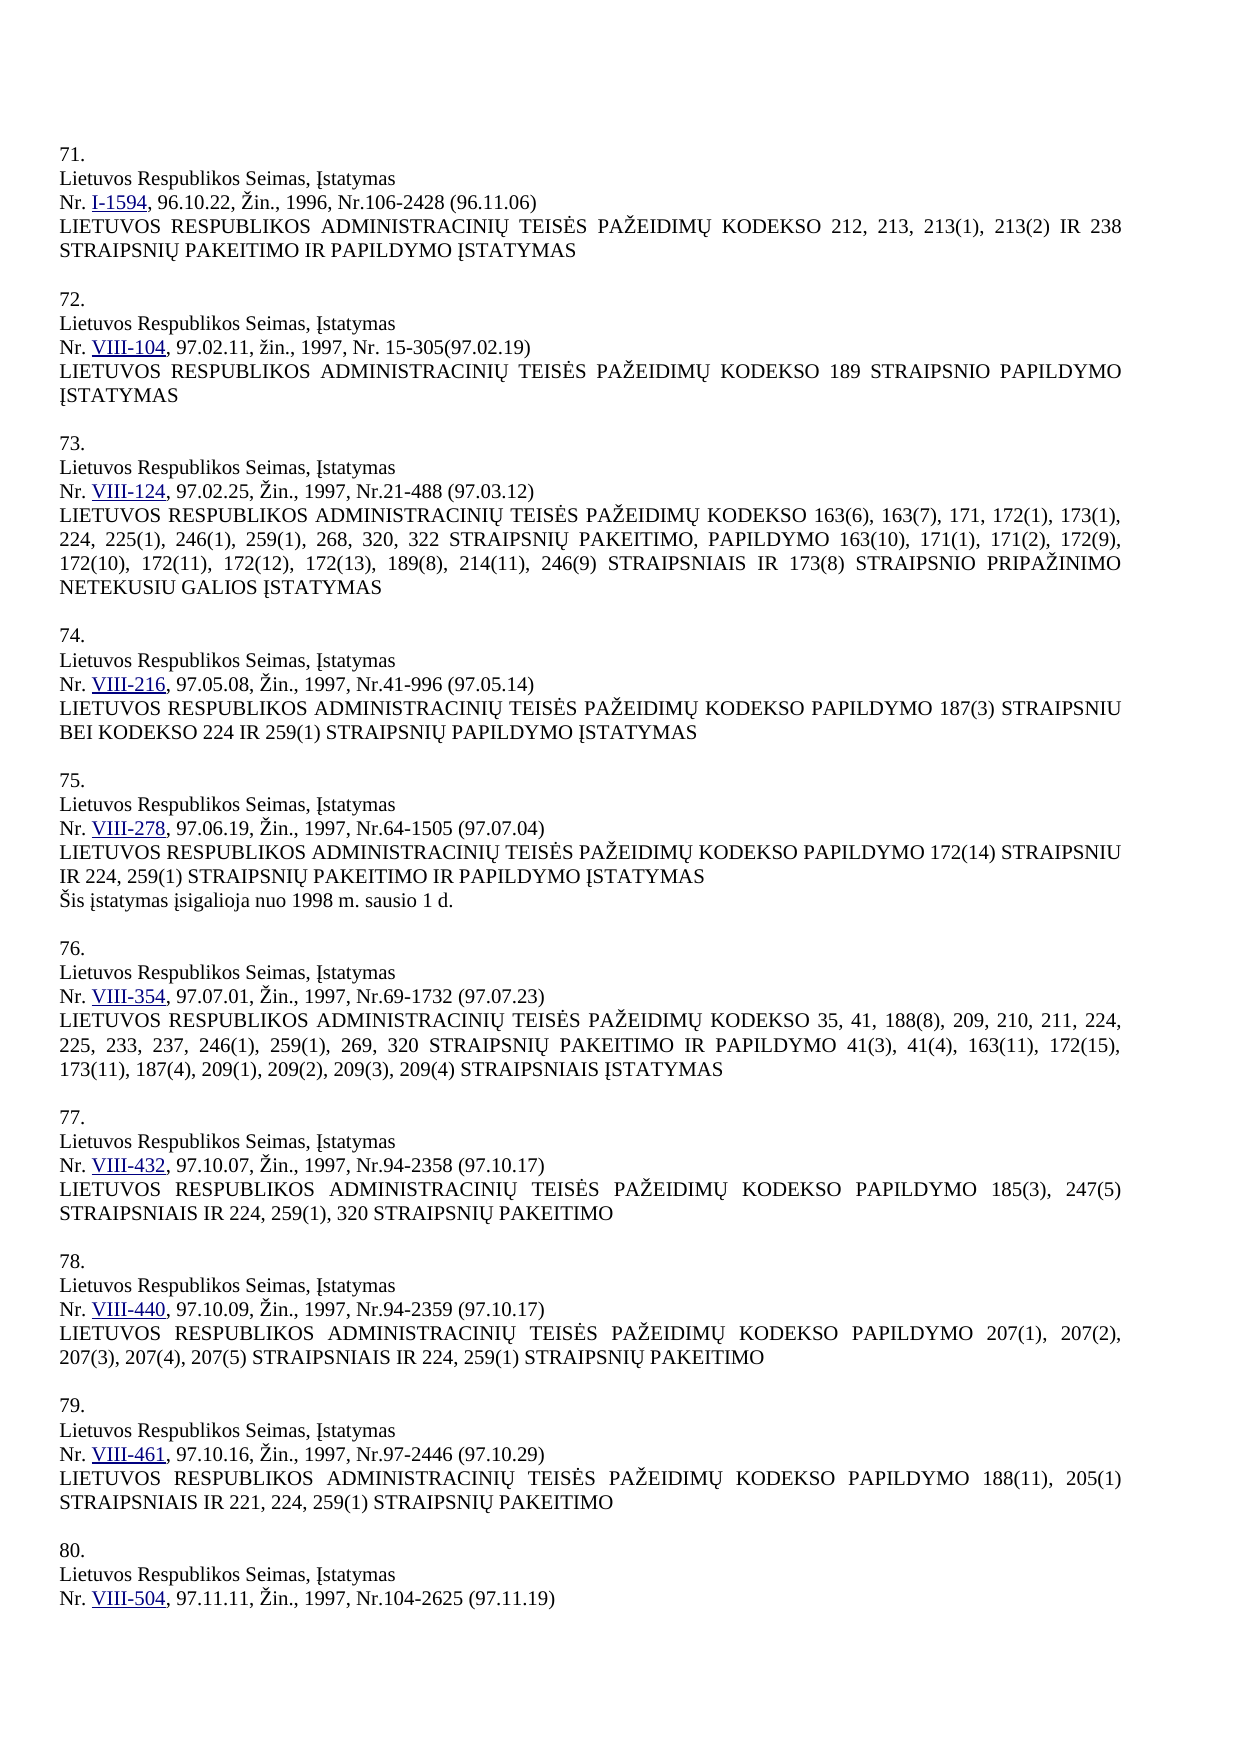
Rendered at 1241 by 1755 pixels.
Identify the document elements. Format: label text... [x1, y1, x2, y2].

text LIETUVOS RESPUBLIKOS ADMINISTRACINIŲ TEISĖS PAŽEIDIMŲ KODEKSO PAPILDYMO 188(11), 205(1) STRAIPSNIAIS IR 221, 224, 259(1) STRAIPSNIŲ PAKEITIMO [59, 1466, 1122, 1514]
text 71. [59, 142, 1122, 166]
text Nr. VIII-440, 97.10.09, Žin., 1997, Nr.94-2359 (97.10.17) [59, 1297, 1122, 1321]
text Nr. VIII-124, 97.02.25, Žin., 1997, Nr.21-488 (97.03.12) [59, 479, 1122, 503]
text 77. [59, 1105, 1122, 1129]
text Lietuvos Respublikos Seimas, Įstatymas [59, 311, 1122, 335]
text 79. [59, 1393, 1122, 1417]
text Nr. VIII-104, 97.02.11, žin., 1997, Nr. 15-305(97.02.19) [59, 335, 1122, 359]
text Nr. VIII-216, 97.05.08, Žin., 1997, Nr.41-996 (97.05.14) [59, 672, 1122, 696]
text 72. [59, 287, 1122, 311]
text Lietuvos Respublikos Seimas, Įstatymas [59, 1273, 1122, 1297]
text Nr. VIII-354, 97.07.01, Žin., 1997, Nr.69-1732 (97.07.23) [59, 984, 1122, 1008]
text Nr. VIII-278, 97.06.19, Žin., 1997, Nr.64-1505 (97.07.04) [59, 816, 1122, 840]
text Lietuvos Respublikos Seimas, Įstatymas [59, 1129, 1122, 1153]
text Šis įstatymas įsigalioja nuo 1998 m. sausio 1 d. [59, 888, 1122, 912]
text 78. [59, 1249, 1122, 1273]
text LIETUVOS RESPUBLIKOS ADMINISTRACINIŲ TEISĖS PAŽEIDIMŲ KODEKSO 212, 213, 213(1), 213(2) IR 238 STRAIPSNIŲ PAKEITIMO IR PAPILDYMO ĮSTATYMAS [59, 214, 1122, 262]
text Nr. VIII-432, 97.10.07, Žin., 1997, Nr.94-2358 (97.10.17) [59, 1153, 1122, 1177]
text LIETUVOS RESPUBLIKOS ADMINISTRACINIŲ TEISĖS PAŽEIDIMŲ KODEKSO PAPILDYMO 185(3), 247(5) STRAIPSNIAIS IR 224, 259(1), 320 STRAIPSNIŲ PAKEITIMO [59, 1177, 1122, 1225]
text Lietuvos Respublikos Seimas, Įstatymas [59, 960, 1122, 984]
text LIETUVOS RESPUBLIKOS ADMINISTRACINIŲ TEISĖS PAŽEIDIMŲ KODEKSO PAPILDYMO 207(1), 207(2), 207(3), 207(4), 207(5) STRAIPSNIAIS IR 224, 259(1) STRAIPSNIŲ PAKEITIMO [59, 1321, 1122, 1369]
text Nr. VIII-504, 97.11.11, Žin., 1997, Nr.104-2625 (97.11.19) [59, 1586, 1122, 1610]
text 75. [59, 768, 1122, 792]
text 76. [59, 936, 1122, 960]
text Lietuvos Respublikos Seimas, Įstatymas [59, 792, 1122, 816]
text Nr. I-1594, 96.10.22, Žin., 1996, Nr.106-2428 (96.11.06) [59, 190, 1122, 214]
text Lietuvos Respublikos Seimas, Įstatymas [59, 455, 1122, 479]
text LIETUVOS RESPUBLIKOS ADMINISTRACINIŲ TEISĖS PAŽEIDIMŲ KODEKSO PAPILDYMO 172(14) STRAIPSNIU IR 224, 259(1) STRAIPSNIŲ PAKEITIMO IR PAPILDYMO ĮSTATYMAS [59, 840, 1122, 888]
text LIETUVOS RESPUBLIKOS ADMINISTRACINIŲ TEISĖS PAŽEIDIMŲ KODEKSO 189 STRAIPSNIO PAPILDYMO ĮSTATYMAS [59, 359, 1122, 407]
text Lietuvos Respublikos Seimas, Įstatymas [59, 1562, 1122, 1586]
text 80. [59, 1538, 1122, 1562]
text Lietuvos Respublikos Seimas, Įstatymas [59, 166, 1122, 190]
text Nr. VIII-461, 97.10.16, Žin., 1997, Nr.97-2446 (97.10.29) [59, 1442, 1122, 1466]
text LIETUVOS RESPUBLIKOS ADMINISTRACINIŲ TEISĖS PAŽEIDIMŲ KODEKSO 35, 41, 188(8), 209, 210, 211, 224, 225, 233, 237, 246(1), 259(1), 269, 320 STRAIPSNIŲ PAKEITIMO IR PAPILDYMO 41(3), 41(4), 163(11), 172(15), 173(11), 187(4), 209(1), 209(2), 209(3), 209(4) STRAIPSNIAIS ĮSTATYMAS [59, 1008, 1122, 1081]
text LIETUVOS RESPUBLIKOS ADMINISTRACINIŲ TEISĖS PAŽEIDIMŲ KODEKSO PAPILDYMO 187(3) STRAIPSNIU BEI KODEKSO 224 IR 259(1) STRAIPSNIŲ PAPILDYMO ĮSTATYMAS [59, 696, 1122, 744]
text Lietuvos Respublikos Seimas, Įstatymas [59, 1417, 1122, 1442]
text 74. [59, 623, 1122, 647]
text 73. [59, 431, 1122, 455]
text Lietuvos Respublikos Seimas, Įstatymas [59, 647, 1122, 672]
text LIETUVOS RESPUBLIKOS ADMINISTRACINIŲ TEISĖS PAŽEIDIMŲ KODEKSO 163(6), 163(7), 171, 172(1), 173(1), 224, 225(1), 246(1), 259(1), 268, 320, 322 STRAIPSNIŲ PAKEITIMO, PAPILDYMO 163(10), 171(1), 171(2), 172(9), 172(10), 172(11), 172(12), 172(13), 189(8), 214(11), 246(9) STRAIPSNIAIS IR 173(8) STRAIPSNIO PRIPAŽINIMO NETEKUSIU GALIOS ĮSTATYMAS [59, 503, 1122, 599]
